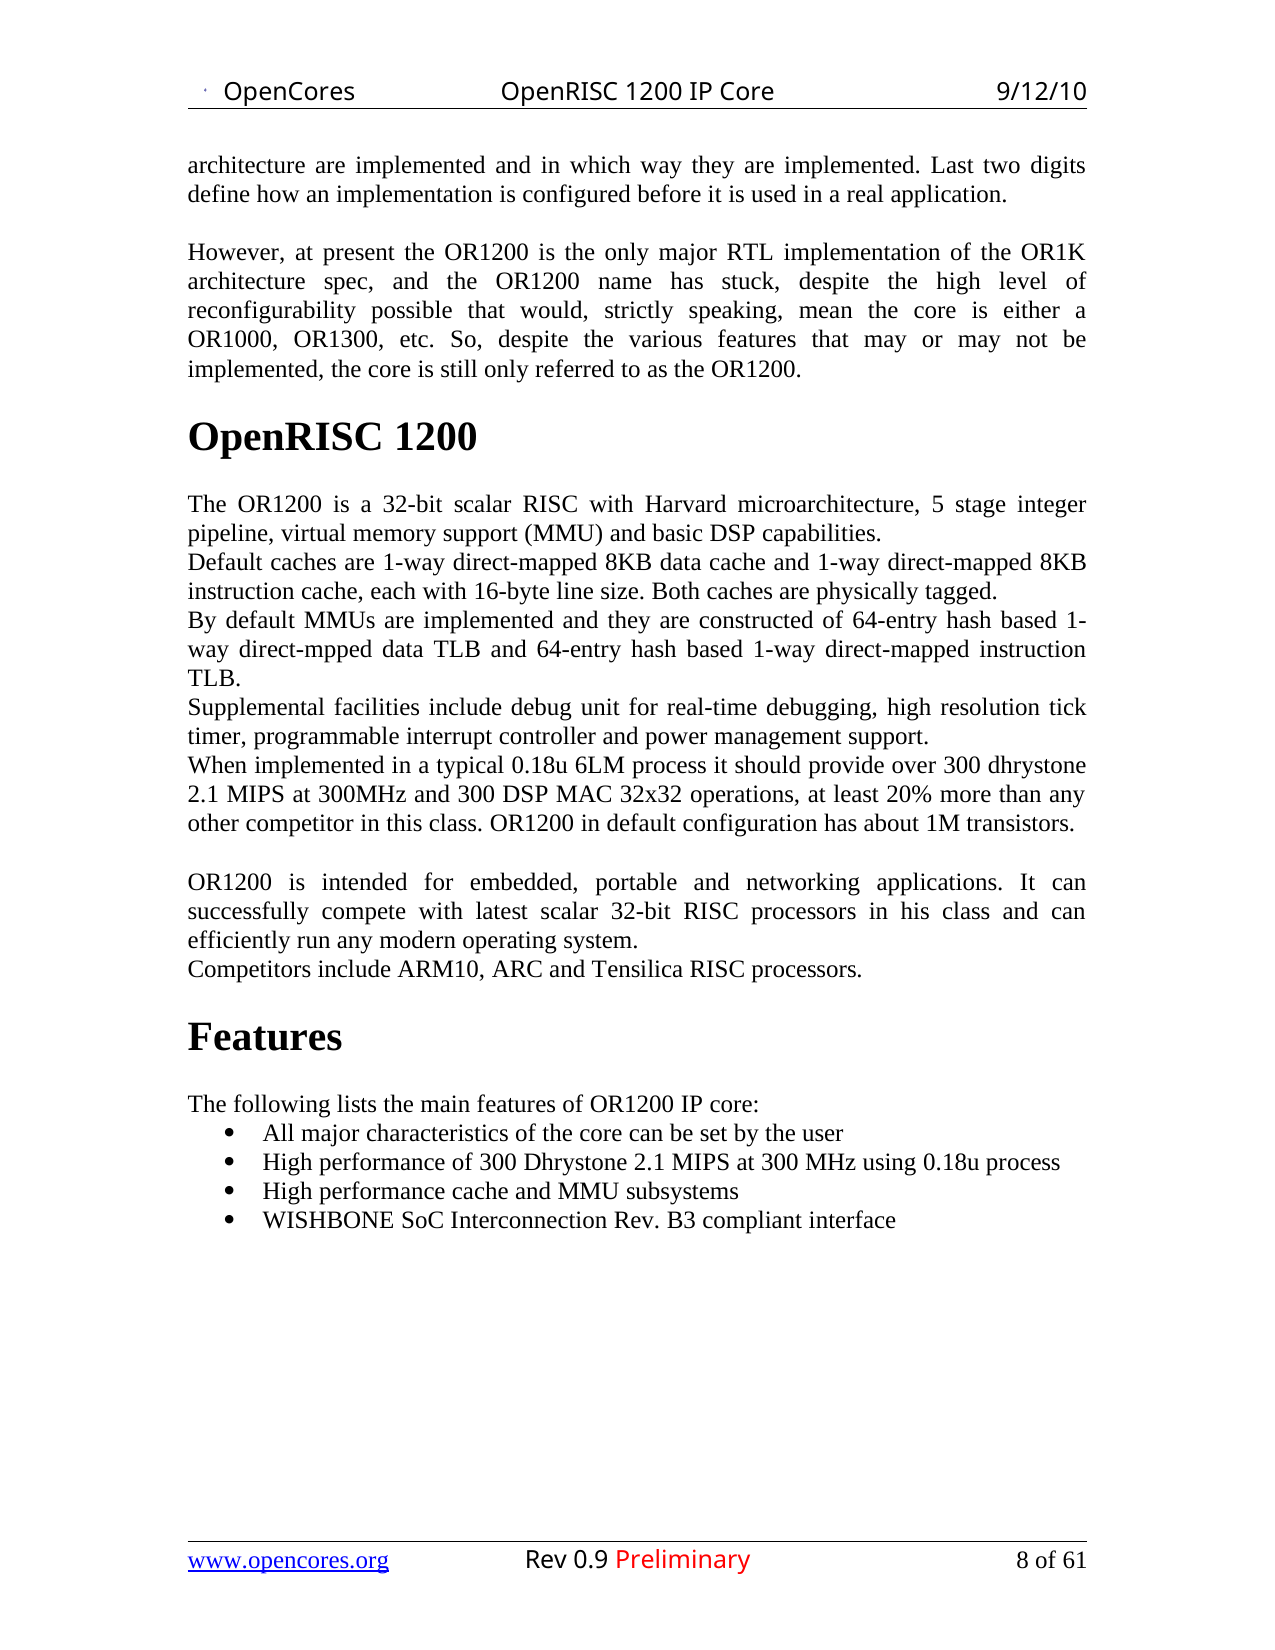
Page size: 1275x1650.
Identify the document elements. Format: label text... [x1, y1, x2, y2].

text By default MMUs are implemented and they are constructed of 64-entry hash based 1-way direct-mpped data TLB and 64-entry hash based 1-way direct-mapped instruction TLB. [187, 605, 1087, 692]
list All major characteristics of the core can be set by the user [225, 1118, 1087, 1147]
text When implemented in a typical 0.18u 6LM process it should provide over 300 dhrystone 2.1 MIPS at 300MHz and 300 DSP MAC 32x32 operations, at least 20% more than any other competitor in this class. OR1200 in default configuration has about 1M transistors. [187, 750, 1087, 837]
list WISHBONE SoC Interconnection Rev. B3 compliant interface [225, 1205, 1087, 1234]
text The following lists the main features of OR1200 IP core: [187, 1089, 1087, 1118]
subtitle Features [187, 1012, 1087, 1060]
text However, at present the OR1200 is the only major RTL implementation of the OR1K architecture spec, and the OR1200 name has stuck, despite the high level of reconfigurability possible that would, strictly speaking, mean the core is either a OR1000, OR1300, etc. So, despite the various features that may or may not be implemented, the core is still only referred to as the OR1200. [187, 237, 1087, 382]
text The OR1200 is a 32-bit scalar RISC with Harvard microarchitecture, 5 stage integer pipeline, virtual memory support (MMU) and basic DSP capabilities. [187, 489, 1087, 547]
text Competitors include ARM10, ARC and Tensilica RISC processors. [187, 954, 1087, 983]
text Supplemental facilities include debug unit for real-time debugging, high resolution tick timer, programmable interrupt controller and power management support. [187, 692, 1087, 750]
text Default caches are 1-way direct-mapped 8KB data cache and 1-way direct-mapped 8KB instruction cache, each with 16-byte line size. Both caches are physically tagged. [187, 547, 1087, 605]
text OR1200 is intended for embedded, portable and networking applications. It can successfully compete with latest scalar 32-bit RISC processors in his class and can efficiently run any modern operating system. [187, 866, 1087, 954]
subtitle OpenRISC 1200 [187, 412, 1087, 459]
list High performance of 300 Dhrystone 2.1 MIPS at 300 MHz using 0.18u process [225, 1147, 1087, 1176]
list High performance cache and MMU subsystems [225, 1176, 1087, 1205]
text architecture are implemented and in which way they are implemented. Last two digits define how an implementation is configured before it is used in a real application. [187, 150, 1087, 208]
